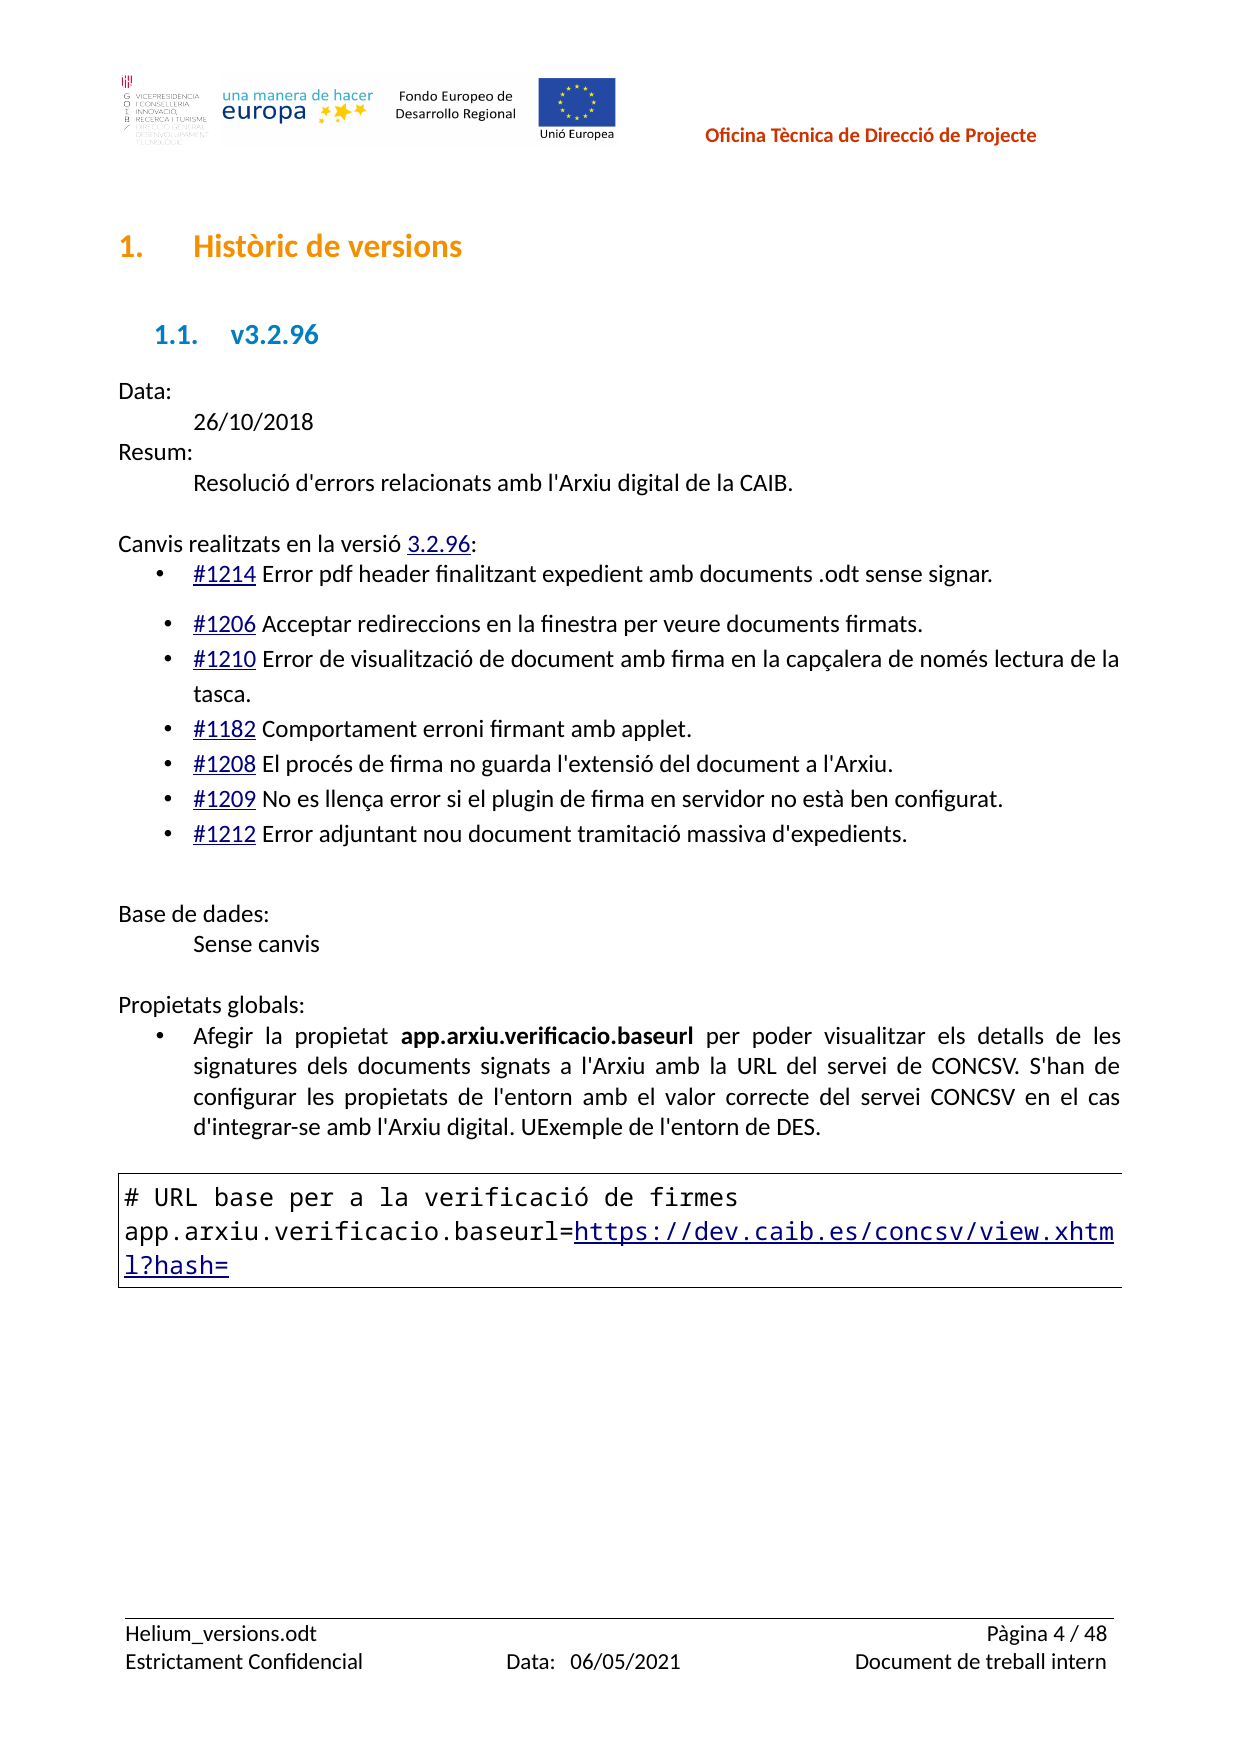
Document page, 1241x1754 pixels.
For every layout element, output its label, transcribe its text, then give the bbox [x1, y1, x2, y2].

table_header # URL base per a la verificació de firmes app.arxiu.verificacio.baseurl=https://dev.caib.es/concsv/view.xhtml?hash= [119, 1174, 1122, 1287]
list #1208 El procés de firma no guarda l'extensió del document a l'Arxiu. [164, 748, 1122, 778]
picture [219, 73, 621, 147]
list #1212 Error adjuntant nou document tramitació massiva d'expedients. [164, 818, 1122, 848]
picture [118, 73, 213, 147]
text Resolució d'errors relacionats amb l'Arxiu digital de la CAIB. [118, 467, 1122, 497]
list Afegir la propietat app.arxiu.verificacio.baseurl per poder visualitzar els detalls de les signatures dels documents signats a l'Arxiu amb la URL del servei de CONCSV. S'han de configurar les propietats de l'entorn amb el valor correcte del servei CONCSV en el cas d'integrar-se amb l'Arxiu digital. UExemple de l'entorn de DES. [156, 1020, 1122, 1142]
list #1206 Acceptar redireccions en la finestra per veure documents firmats. [164, 608, 1122, 638]
subtitle v3.2.96 [153, 316, 1122, 351]
text Base de dades: [118, 898, 1122, 928]
list #1209 No es llença error si el plugin de firma en servidor no està ben configurat. [164, 783, 1122, 813]
text Data: [118, 375, 1122, 406]
text Canvis realitzats en la versió 3.2.96: [118, 528, 1122, 558]
text Sense canvis [118, 928, 1122, 959]
text Propietats globals: [118, 989, 1122, 1020]
list #1182 Comportament erroni firmant amb applet. [164, 713, 1122, 743]
list #1214 Error pdf header finalitzant expedient amb documents .odt sense signar. [156, 558, 1122, 589]
list #1210 Error de visualització de document amb firma en la capçalera de només lectura de la tasca. [164, 643, 1122, 708]
subtitle Històric de versions [118, 225, 1122, 266]
text Resum: [118, 436, 1122, 467]
text 26/10/2018 [118, 406, 1122, 436]
